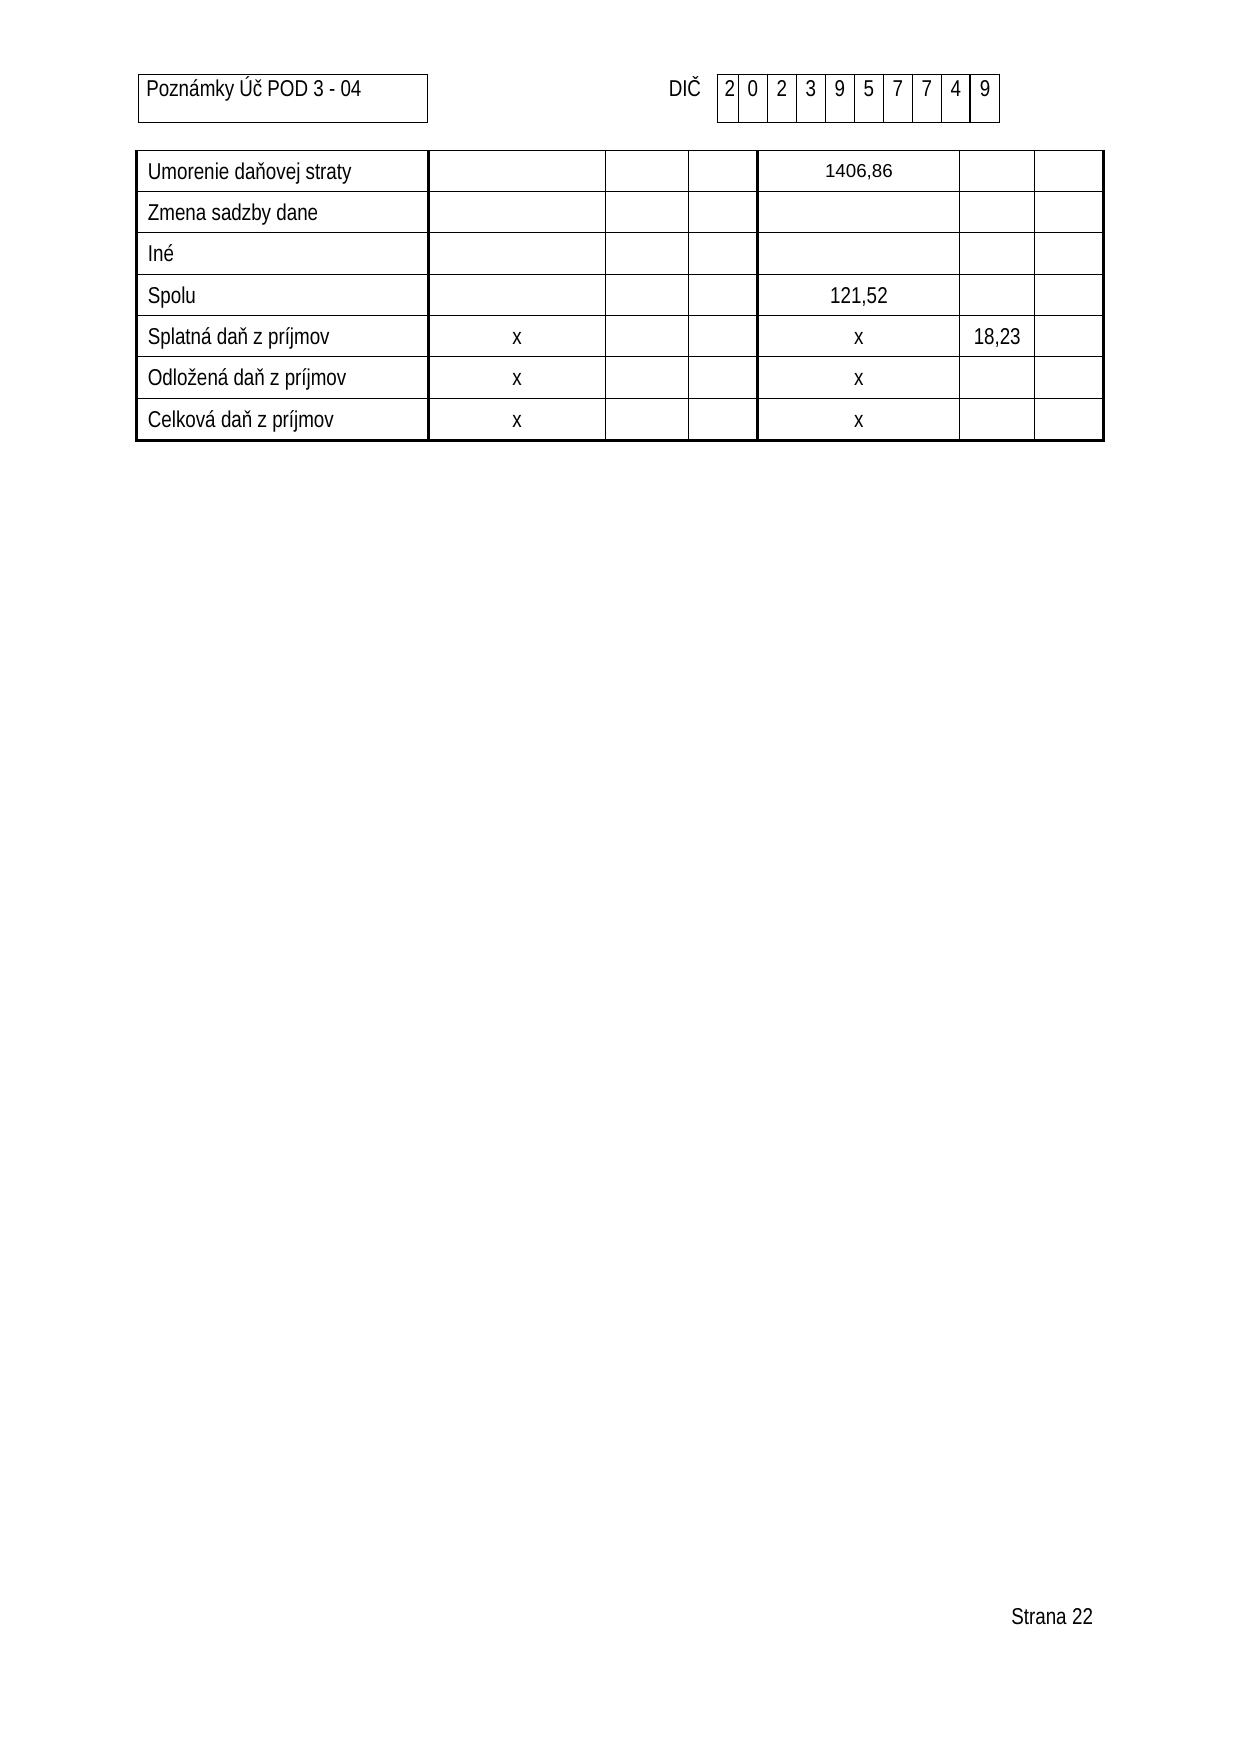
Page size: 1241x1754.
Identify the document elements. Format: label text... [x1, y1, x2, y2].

table_cell Iné [138, 233, 427, 273]
table_cell [960, 357, 1034, 398]
table_cell 1406,86 [759, 151, 959, 191]
table_cell Spolu [138, 275, 427, 315]
table_cell [1035, 316, 1102, 356]
table_cell [606, 192, 688, 232]
table_cell [960, 192, 1034, 232]
table_cell [689, 151, 756, 191]
table_cell [960, 233, 1034, 273]
table_cell Zmena sadzby dane [138, 192, 427, 232]
table_cell [689, 233, 756, 273]
table_cell [430, 275, 605, 315]
table_cell [606, 233, 688, 273]
table_cell [606, 357, 688, 398]
table_cell x [759, 357, 959, 398]
table_cell [960, 151, 1034, 191]
table_cell [1035, 275, 1102, 315]
table_cell [1035, 233, 1102, 273]
table_cell x [759, 399, 959, 439]
table_cell [689, 192, 756, 232]
table_cell x [759, 316, 959, 356]
table_cell 121,52 [759, 275, 959, 315]
table_cell x [430, 399, 605, 439]
table_cell [689, 316, 756, 356]
table_cell [606, 275, 688, 315]
table_cell [430, 192, 605, 232]
table_cell [759, 233, 959, 273]
table_cell [606, 316, 688, 356]
table_cell [430, 233, 605, 273]
table_cell [1035, 192, 1102, 232]
table_cell [430, 151, 605, 191]
table_cell [1035, 357, 1102, 398]
table_cell [689, 357, 756, 398]
table_cell [1035, 399, 1102, 439]
table_cell Odložená daň z príjmov [138, 357, 427, 398]
table_cell x [430, 357, 605, 398]
table_cell [960, 275, 1034, 315]
table_cell [606, 399, 688, 439]
table_cell Umorenie daňovej straty [138, 151, 427, 191]
table_cell 18,23 [960, 316, 1034, 356]
table_cell x [430, 316, 605, 356]
table_cell [1035, 151, 1102, 191]
table_cell [606, 151, 688, 191]
table_cell [960, 399, 1034, 439]
table_cell [689, 275, 756, 315]
table_cell [759, 192, 959, 232]
table_cell Celková daň z príjmov [138, 399, 427, 439]
table_cell [689, 399, 756, 439]
table_cell Splatná daň z príjmov [138, 316, 427, 356]
